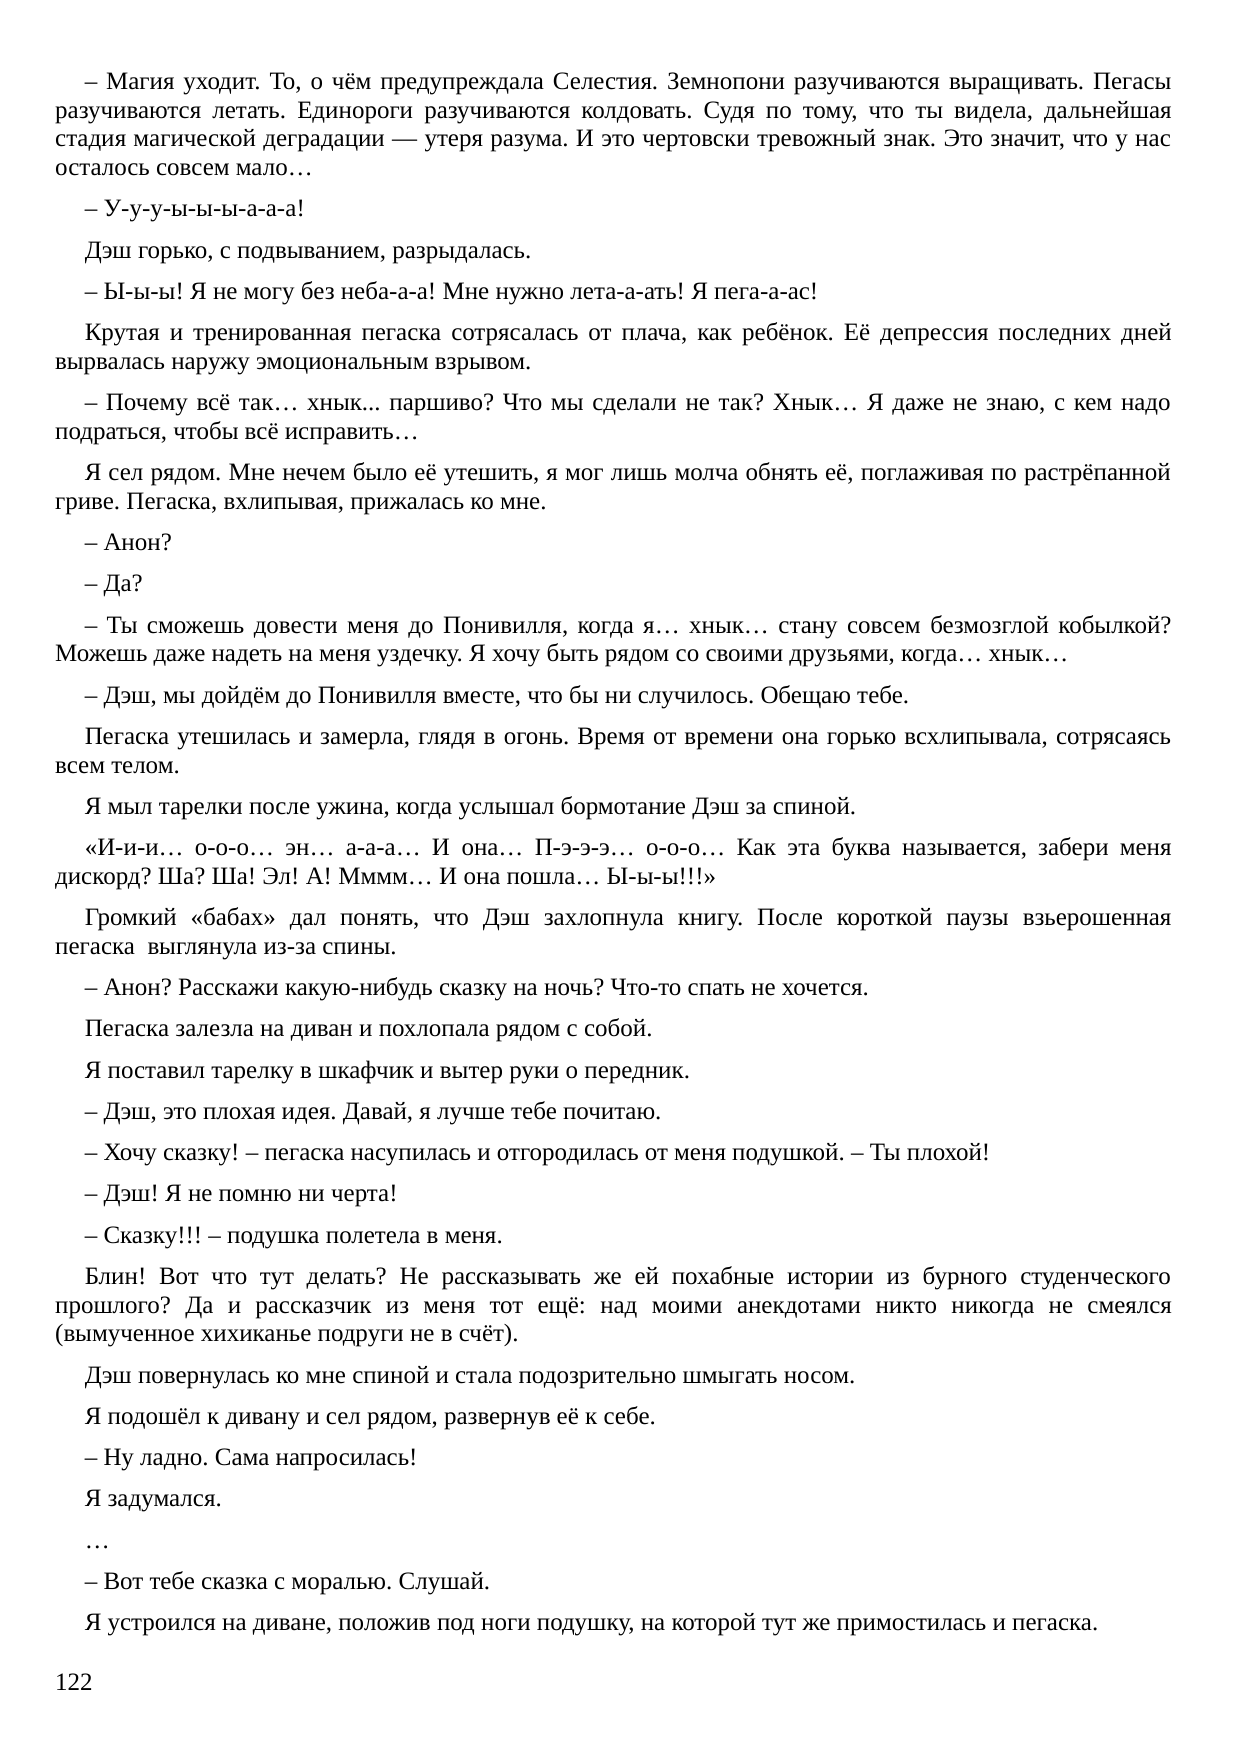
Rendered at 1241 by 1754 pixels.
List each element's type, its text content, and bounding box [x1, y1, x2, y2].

text Пегаска утешилась и замерла, глядя в огонь. Время от времени она горько всхлипывала, сотрясаясь всем телом. [55, 721, 1173, 778]
text – Дэш! Я не помню ни черта! [55, 1178, 1173, 1207]
text Я поставил тарелку в шкафчик и вытер руки о передник. [55, 1055, 1173, 1083]
text – Сказку!!! – подушка полетела в меня. [55, 1220, 1173, 1248]
text Крутая и тренированная пегаска сотрясалась от плача, как ребёнок. Её депрессия последних дней вырвалась наружу эмоциональным взрывом. [55, 317, 1173, 375]
text – Почему всё так… хнык... паршиво? Что мы сделали не так? Хнык… Я даже не знаю, с кем надо подраться, чтобы всё исправить… [55, 387, 1173, 445]
text – Анон? [55, 527, 1173, 556]
text – Ы-ы-ы! Я не могу без неба-а-а! Мне нужно лета-а-ать! Я пега-а-ас! [55, 276, 1173, 305]
text – Ну ладно. Сама напросилась! [55, 1442, 1173, 1471]
text Я сел рядом. Мне нечем было её утешить, я мог лишь молча обнять её, поглаживая по растрёпанной гриве. Пегаска, вхлипывая, прижалась ко мне. [55, 457, 1173, 515]
text «И-и-и… о-о-о… эн… а-а-а… И она… П-э-э-э… о-о-о… Как эта буква называется, забери меня дискорд? Ша? Ша! Эл! А! Мммм… И она пошла… Ы-ы-ы!!!» [55, 832, 1173, 890]
text – Дэш, мы дойдём до Понивилля вместе, что бы ни случилось. Обещаю тебе. [55, 680, 1173, 708]
text Громкий «бабах» дал понять, что Дэш захлопнула книгу. После короткой паузы взьерошенная пегаска выглянула из-за спины. [55, 902, 1173, 960]
text – Магия уходит. То, о чём предупреждала Селестия. Земнопони разучиваются выращивать. Пегасы разучиваются летать. Единороги разучиваются колдовать. Судя по тому, что ты видела, дальнейшая стадия магической деградации — утеря разума. И это чертовски тревожный знак. Это значит, что у нас осталось совсем мало… [55, 66, 1173, 181]
text Дэш горько, с подвыванием, разрыдалась. [55, 235, 1173, 263]
text – Хочу сказку! – пегаска насупилась и отгородилась от меня подушкой. – Ты плохой! [55, 1137, 1173, 1166]
text Я подошёл к дивану и сел рядом, развернув её к себе. [55, 1401, 1173, 1430]
text Блин! Вот что тут делать? Не рассказывать же ей похабные истории из бурного студенческого прошлого? Да и рассказчик из меня тот ещё: над моими анекдотами никто никогда не смеялся (вымученное хихиканье подруги не в счёт). [55, 1261, 1173, 1347]
text Я задумался. [55, 1483, 1173, 1512]
text – Анон? Расскажи какую-нибудь сказку на ночь? Что-то спать не хочется. [55, 972, 1173, 1001]
text – У-у-у-ы-ы-ы-а-а-а! [55, 193, 1173, 222]
text Я мыл тарелки после ужина, когда услышал бормотание Дэш за спиной. [55, 791, 1173, 820]
text – Дэш, это плохая идея. Давай, я лучше тебе почитаю. [55, 1096, 1173, 1125]
text … [55, 1525, 1173, 1553]
text – Вот тебе сказка с моралью. Слушай. [55, 1566, 1173, 1595]
text Я устроился на диване, положив под ноги подушку, на которой тут же примостилась и пегаска. [55, 1607, 1173, 1636]
text Пегаска залезла на диван и похлопала рядом с собой. [55, 1013, 1173, 1042]
text Дэш повернулась ко мне спиной и стала подозрительно шмыгать носом. [55, 1360, 1173, 1388]
text – Ты сможешь довести меня до Понивилля, когда я… хнык… стану совсем безмозглой кобылкой? Можешь даже надеть на меня уздечку. Я хочу быть рядом со своими друзьями, когда… хнык… [55, 610, 1173, 667]
text – Да? [55, 568, 1173, 597]
